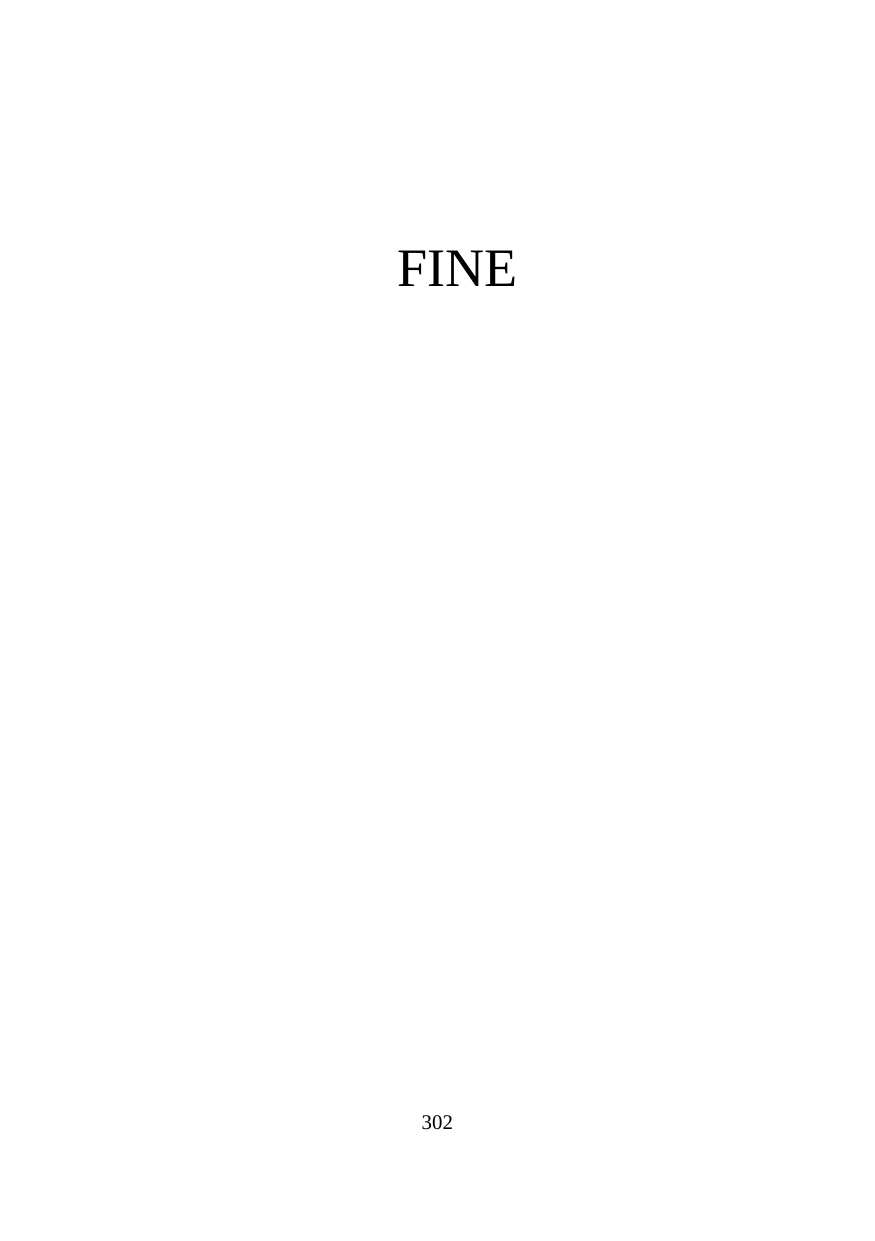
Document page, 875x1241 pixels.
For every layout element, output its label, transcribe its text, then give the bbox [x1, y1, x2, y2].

text FINE [106, 236, 768, 298]
